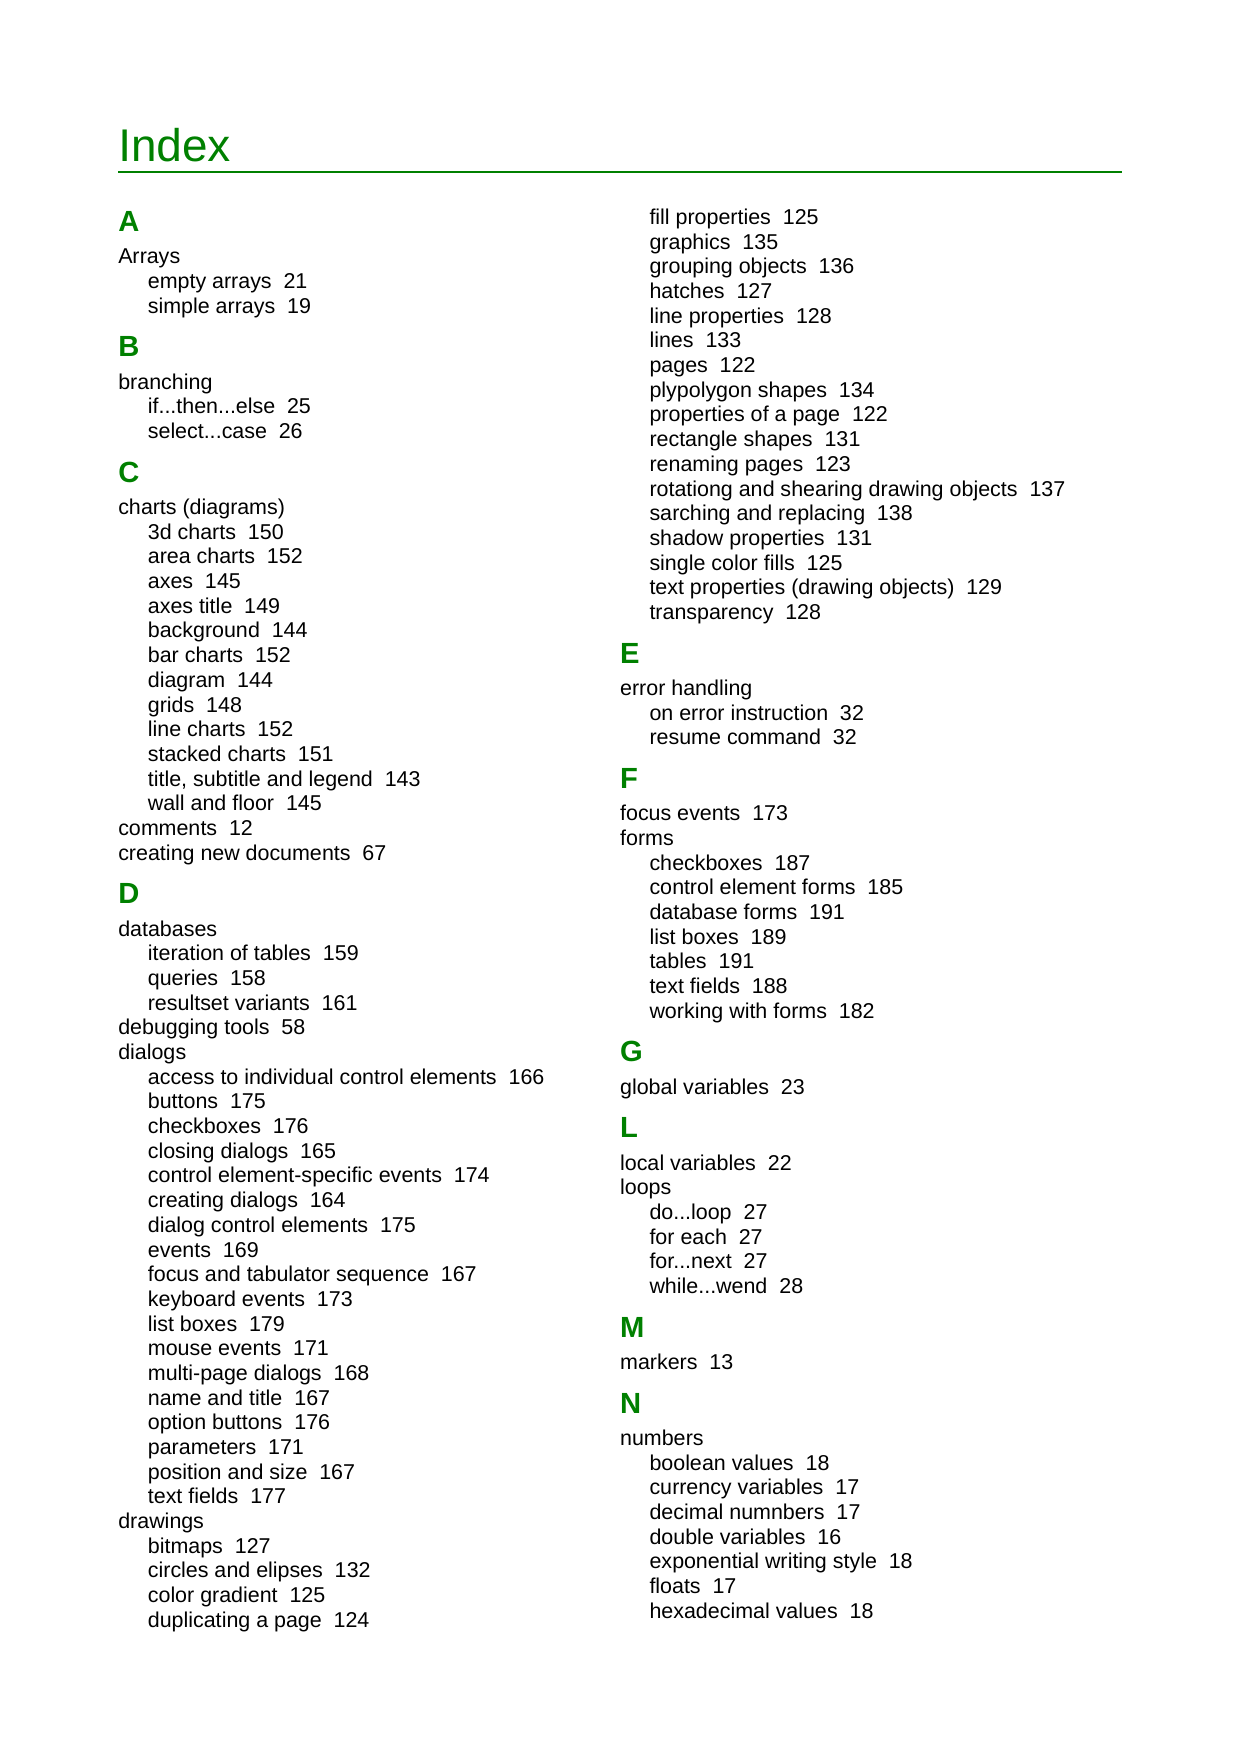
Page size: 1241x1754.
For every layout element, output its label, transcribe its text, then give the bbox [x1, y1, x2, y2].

text markers 13 [620, 1349, 1122, 1374]
text numbers [620, 1425, 1122, 1450]
text area charts 152 [148, 544, 620, 568]
text branching [118, 369, 620, 394]
text queries 158 [148, 965, 620, 990]
text sarching and replacing 138 [649, 500, 1122, 525]
text working with forms 182 [649, 998, 1122, 1023]
text Arrays [118, 244, 620, 268]
text databases [118, 916, 620, 941]
text control element forms 185 [649, 874, 1122, 899]
text currency variables 17 [649, 1474, 1122, 1499]
text diagram 144 [148, 667, 620, 692]
text dialog control elements 175 [148, 1212, 620, 1237]
text control element-specific events 174 [148, 1163, 620, 1187]
text focus events 173 [620, 800, 1122, 825]
text circles and elipses 132 [148, 1558, 620, 1582]
text E [620, 636, 1122, 669]
text properties of a page 122 [649, 402, 1122, 426]
text global variables 23 [620, 1074, 1122, 1098]
text simple arrays 19 [148, 293, 620, 318]
text creating new documents 67 [118, 840, 620, 864]
text plypolygon shapes 134 [649, 377, 1122, 402]
text focus and tabulator sequence 167 [148, 1261, 620, 1286]
text multi-page dialogs 168 [148, 1360, 620, 1385]
text N [620, 1386, 1122, 1419]
text pages 122 [649, 352, 1122, 377]
text color gradient 125 [148, 1582, 620, 1607]
text charts (diagrams) [118, 494, 620, 519]
text list boxes 179 [148, 1311, 620, 1336]
text transparency 128 [649, 599, 1122, 624]
text grouping objects 136 [649, 253, 1122, 278]
text option buttons 176 [148, 1409, 620, 1434]
text grids 148 [148, 692, 620, 716]
text L [620, 1110, 1122, 1144]
text bar charts 152 [148, 642, 620, 667]
text tables 191 [649, 948, 1122, 973]
text title, subtitle and legend 143 [148, 766, 620, 791]
text C [118, 455, 620, 488]
text rectangle shapes 131 [649, 426, 1122, 451]
text error handling [620, 675, 1122, 700]
text events 169 [148, 1237, 620, 1261]
text line properties 128 [649, 303, 1122, 328]
text G [620, 1034, 1122, 1068]
text local variables 22 [620, 1150, 1122, 1174]
text floats 17 [649, 1573, 1122, 1598]
text select...case 26 [148, 418, 620, 443]
text resume command 32 [649, 724, 1122, 749]
text creating dialogs 164 [148, 1187, 620, 1212]
text text fields 188 [649, 973, 1122, 998]
text A [118, 204, 620, 238]
text hatches 127 [649, 278, 1122, 303]
subtitle Index [118, 118, 1122, 171]
text checkboxes 187 [649, 850, 1122, 874]
text iteration of tables 159 [148, 941, 620, 965]
text resultset variants 161 [148, 990, 620, 1014]
text B [118, 329, 620, 363]
text text fields 177 [148, 1484, 620, 1508]
text decimal numnbers 17 [649, 1499, 1122, 1524]
text M [620, 1310, 1122, 1343]
text forms [620, 825, 1122, 850]
text for...next 27 [649, 1248, 1122, 1273]
text access to individual control elements 166 [148, 1064, 620, 1089]
text for each 27 [649, 1224, 1122, 1248]
text mouse events 171 [148, 1336, 620, 1360]
text stacked charts 151 [148, 741, 620, 766]
text buttons 175 [148, 1089, 620, 1113]
text debugging tools 58 [118, 1014, 620, 1039]
text lines 133 [649, 328, 1122, 352]
text graphics 135 [649, 229, 1122, 253]
text boolean values 18 [649, 1450, 1122, 1474]
text F [620, 761, 1122, 794]
text loops [620, 1174, 1122, 1199]
text drawings [118, 1508, 620, 1533]
text D [118, 876, 620, 910]
text rotationg and shearing drawing objects 137 [649, 476, 1122, 500]
text empty arrays 21 [148, 268, 620, 293]
text bitmaps 127 [148, 1533, 620, 1558]
text axes title 149 [148, 593, 620, 618]
text line charts 152 [148, 716, 620, 741]
text wall and floor 145 [148, 791, 620, 815]
text checkboxes 176 [148, 1113, 620, 1138]
text axes 145 [148, 568, 620, 593]
text on error instruction 32 [649, 700, 1122, 724]
text renaming pages 123 [649, 451, 1122, 476]
text if...then...else 25 [148, 394, 620, 418]
text background 144 [148, 618, 620, 642]
text name and title 167 [148, 1385, 620, 1409]
text position and size 167 [148, 1459, 620, 1484]
text single color fills 125 [649, 550, 1122, 574]
text closing dialogs 165 [148, 1138, 620, 1163]
text keyboard events 173 [148, 1286, 620, 1311]
text list boxes 189 [649, 924, 1122, 948]
text duplicating a page 124 [148, 1607, 620, 1632]
text shadow properties 131 [649, 525, 1122, 550]
text exponential writing style 18 [649, 1548, 1122, 1573]
text double variables 16 [649, 1524, 1122, 1548]
text comments 12 [118, 815, 620, 840]
text text properties (drawing objects) 129 [649, 574, 1122, 599]
text database forms 191 [649, 899, 1122, 924]
text fill properties 125 [649, 204, 1122, 229]
text hexadecimal values 18 [649, 1598, 1122, 1623]
text while...wend 28 [649, 1273, 1122, 1298]
text do...loop 27 [649, 1199, 1122, 1224]
text parameters 171 [148, 1434, 620, 1459]
text dialogs [118, 1039, 620, 1064]
text 3d charts 150 [148, 519, 620, 544]
